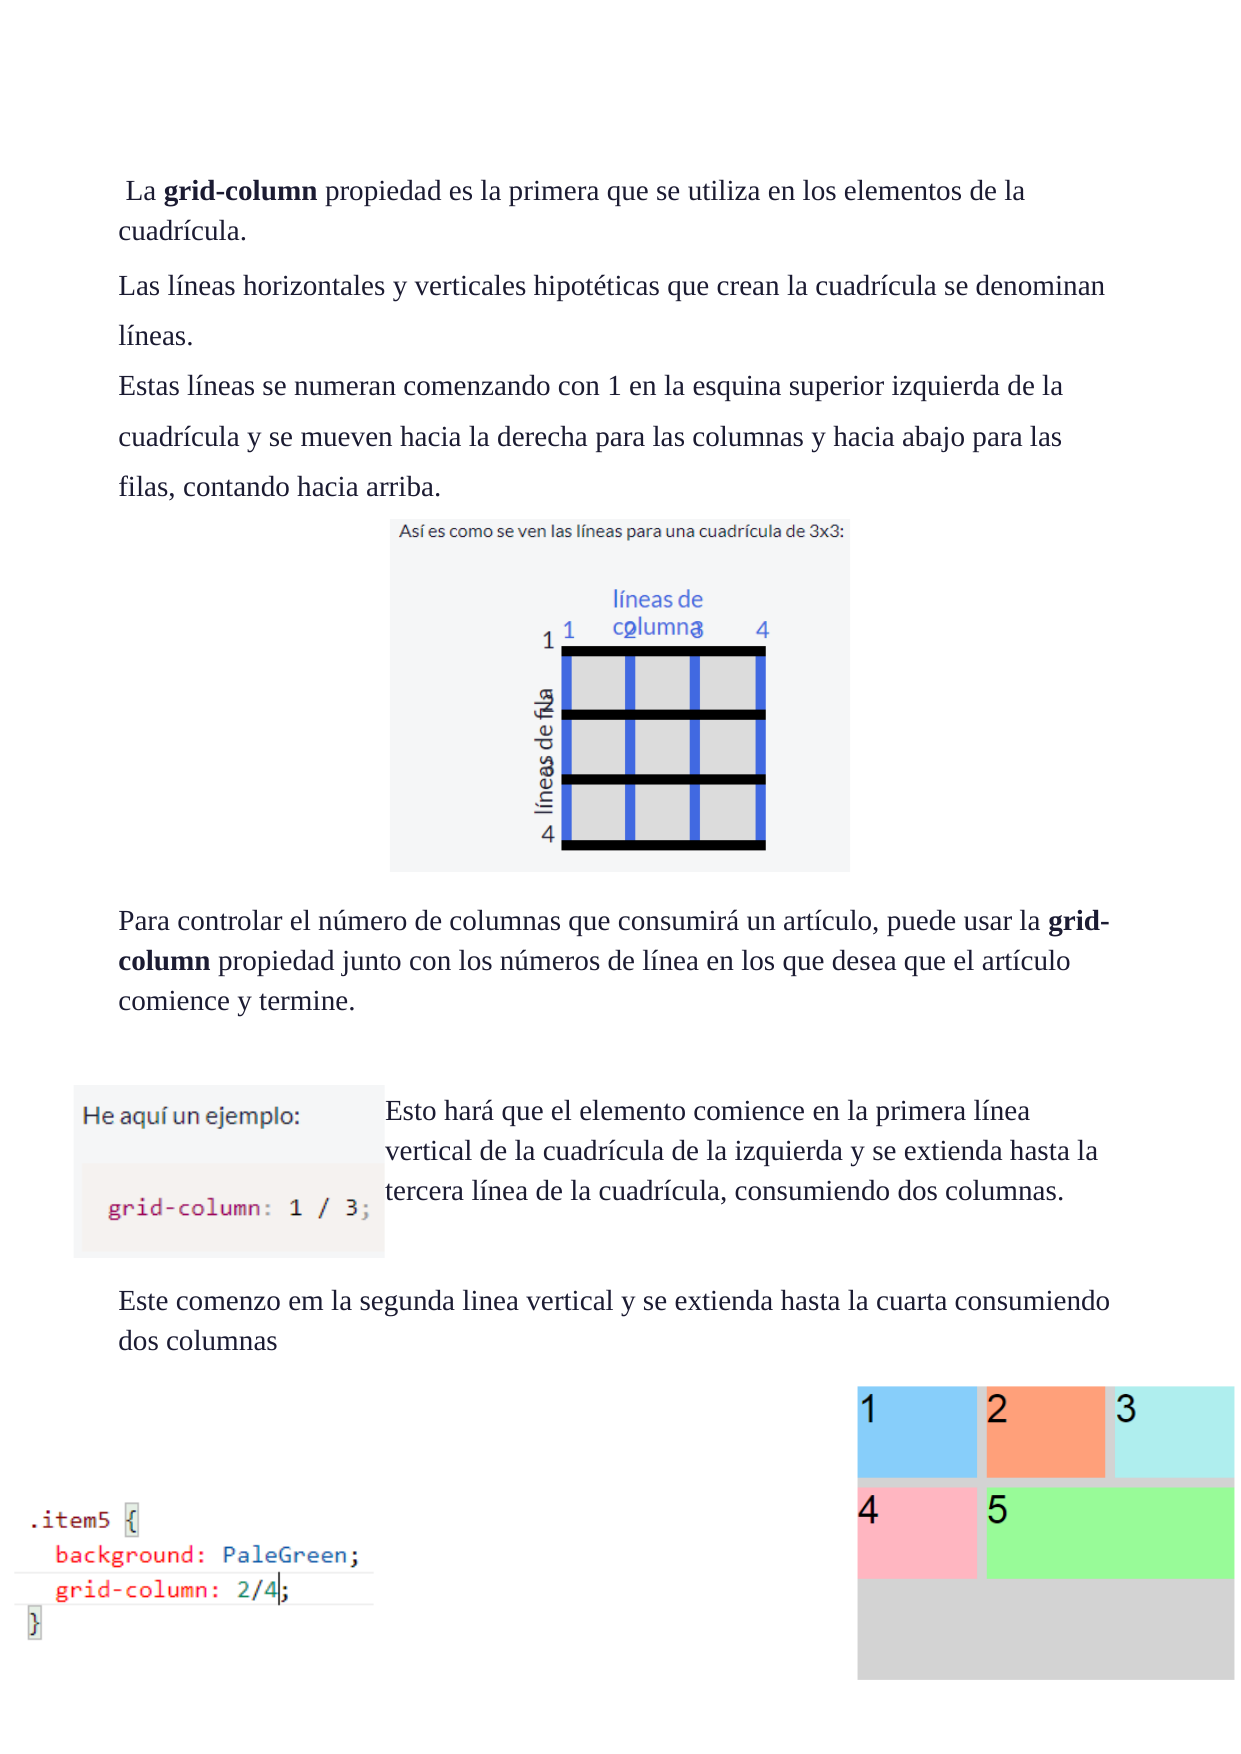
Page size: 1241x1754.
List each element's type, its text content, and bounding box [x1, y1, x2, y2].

picture [14, 1498, 374, 1656]
text Para controlar el número de columnas que consumirá un artículo, puede usar la grid-column propiedad junto con los números de línea en los que desea que el artículo comience y termine. [118, 903, 1122, 1017]
picture [73, 1085, 385, 1258]
text Estas líneas se numeran comenzando con 1 en la esquina superior izquierda de la cuadrícula y se mueven hacia la derecha para las columnas y hacia abajo para las filas, contando hacia arriba. [118, 368, 1122, 503]
picture [850, 1381, 1240, 1693]
text Esto hará que el elemento comience en la primera línea vertical de la cuadrícula de la izquierda y se extienda hasta la tercera línea de la cuadrícula, consumiendo dos columnas. [385, 1093, 1122, 1207]
text Este comenzo em la segunda linea vertical y se extienda hasta la cuarta consumiendo dos columnas [118, 1283, 1122, 1357]
text Las líneas horizontales y verticales hipotéticas que crean la cuadrícula se denominan líneas. [118, 268, 1122, 352]
text La grid-column propiedad es la primera que se utiliza en los elementos de la cuadrícula. [118, 173, 1122, 247]
picture [389, 519, 851, 872]
